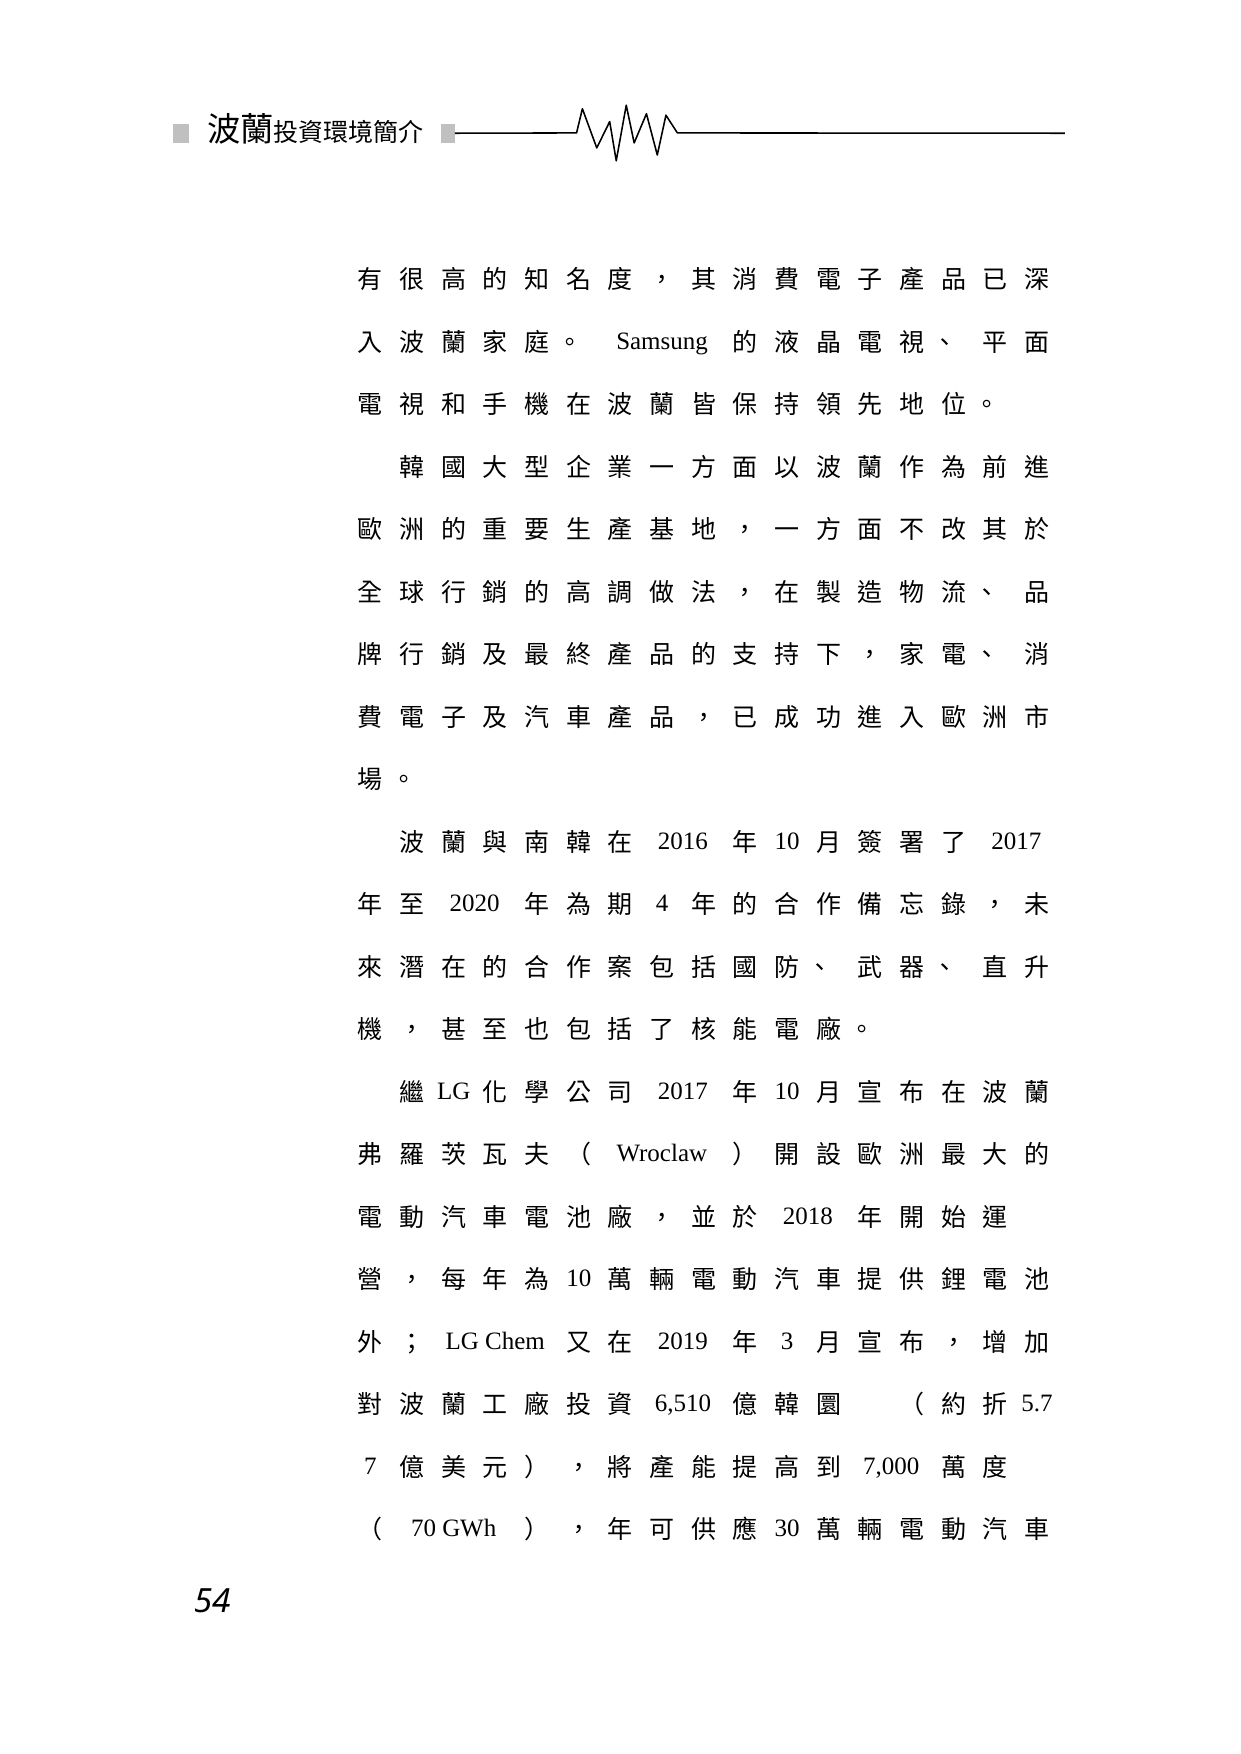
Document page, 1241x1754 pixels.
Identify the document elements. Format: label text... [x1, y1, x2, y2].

text 波蘭與南韓在2016年10月簽署了2017年至2020年為期4年的合作備忘錄，未來潛在的合作案包括國防、武器、直升機，甚至也包括了核能電廠。 [330, 799, 1058, 1049]
text 繼LG化學公司2017年10月宣布在波蘭弗羅茨瓦夫（Wroclaw）開設歐洲最大的電動汽車電池廠，並於2018年開始運營，每年為10萬輛電動汽車提供鋰電池外；LG Chem又在2019年3月宣布，增加對波蘭工廠投資6,510億韓圜 （約折5.77億美元），將產能提高到7,000萬度（70 GWh），年可供應30萬輛電動汽車 [330, 1049, 1058, 1549]
text 韓國大型企業一方面以波蘭作為前進歐洲的重要生產基地，一方面不改其於全球行銷的高調做法，在製造物流、品牌行銷及最終產品的支持下，家電、消費電子及汽車產品，已成功進入歐洲市場。 [330, 424, 1058, 799]
text 有很高的知名度，其消費電子產品已深入波蘭家庭。Samsung的液晶電視、平面電視和手機在波蘭皆保持領先地位。 [330, 236, 1058, 424]
